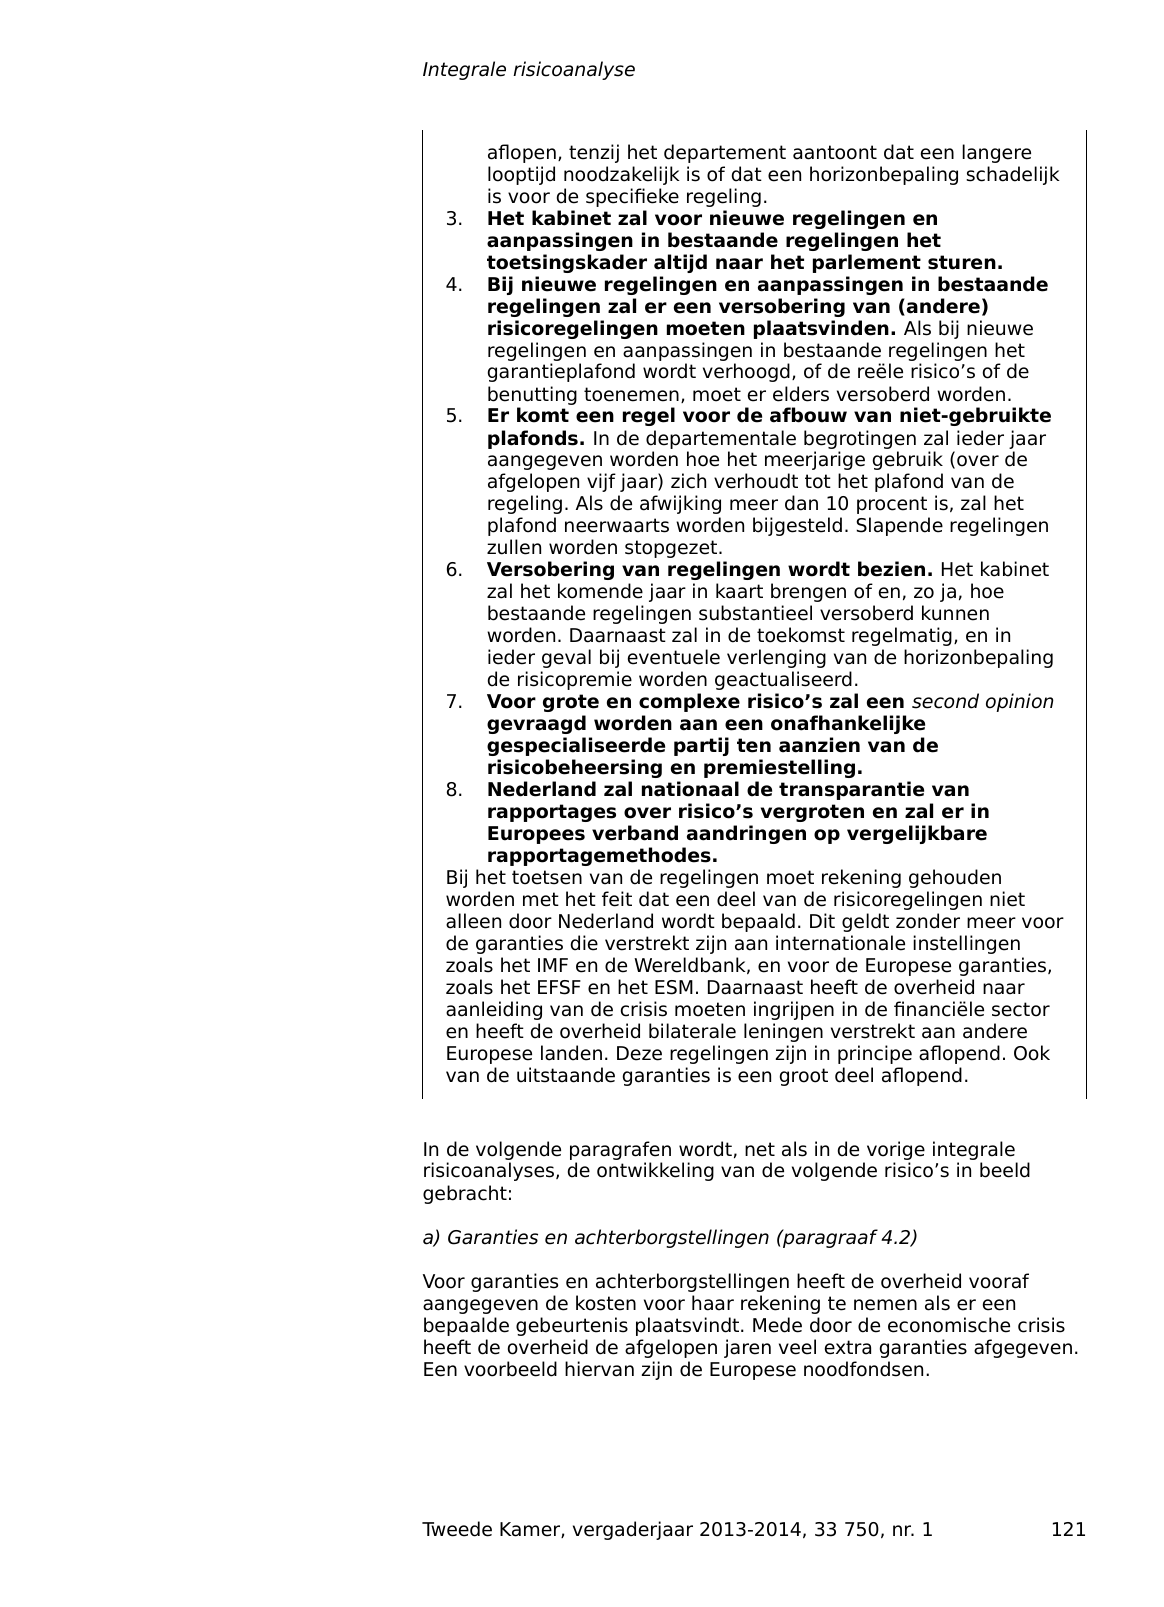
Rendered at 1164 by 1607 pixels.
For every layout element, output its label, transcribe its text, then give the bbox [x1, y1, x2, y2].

text Voor garanties en achterborgstellingen heeft de overheid vooraf aangegeven de kosten voor haar rekening te nemen als er een bepaalde gebeurtenis plaatsvindt. Mede door de economische crisis heeft de overheid de afgelopen jaren veel extra garanties afgegeven. Een voorbeeld hiervan zijn de Europese noodfondsen. [422, 1271, 1087, 1381]
table_header aflopen, tenzij het departement aantoont dat een langere looptijd noodzakelijk is of dat een horizonbepaling schadelijk is voor de specifieke regeling. 3. Het kabinet zal voor nieuwe regelingen en aanpassingen in bestaande regelingen het toetsingskader altijd naar het parlement sturen. 4. Bij nieuwe regelingen en aanpassingen in bestaande regelingen zal er een versobering van (andere) risicoregelingen moeten plaatsvinden. Als bij nieuwe regelingen en aanpassingen in bestaande regelingen het garantieplafond wordt verhoogd, of de reële risico’s of de benutting toenemen, moet er elders versoberd worden. 5. Er komt een regel voor de afbouw van niet-gebruikte plafonds. In de departementale begrotingen zal ieder jaar aangegeven worden hoe het meerjarige gebruik (over de afgelopen vijf jaar) zich verhoudt tot het plafond van de regeling. Als de afwijking meer dan 10 procent is, zal het plafond neerwaarts worden bijgesteld. Slapende regelingen zullen worden stopgezet. 6. Versobering van regelingen wordt bezien. Het kabinet zal het komende jaar in kaart brengen of en, zo ja, hoe bestaande regelingen substantieel versoberd kunnen worden. Daarnaast zal in de toekomst regelmatig, en in ieder geval bij eventuele verlenging van de horizonbepaling de risicopremie worden geactualiseerd. 7. Voor grote en complexe risico’s zal een second opinion gevraagd worden aan een onafhankelijke gespecialiseerde partij ten aanzien van de risicobeheersing en premiestelling. 8. Nederland zal nationaal de transparantie van rapportages over risico’s vergroten en zal er in Europees verband aandringen op vergelijkbare rapportagemethodes. Bij het toetsen van de regelingen moet rekening gehouden worden met het feit dat een deel van de risicoregelingen niet alleen door Nederland wordt bepaald. Dit geldt zonder meer voor de garanties die verstrekt zijn aan internationale instellingen zoals het IMF en de Wereldbank, en voor de Europese garanties, zoals het EFSF en het ESM. Daarnaast heeft de overheid naar aanleiding van de crisis moeten ingrijpen in de financiële sector en heeft de overheid bilaterale leningen verstrekt aan andere Europese landen. Deze regelingen zijn in principe aflopend. Ook van de uitstaande garanties is een groot deel aflopend. [423, 130, 1086, 1098]
text In de volgende paragrafen wordt, net als in de vorige integrale risicoanalyses, de ontwikkeling van de volgende risico’s in beeld gebracht: [422, 1138, 1087, 1204]
subtitle a) Garanties en achterborgstellingen (paragraaf 4.2) [422, 1227, 1087, 1248]
